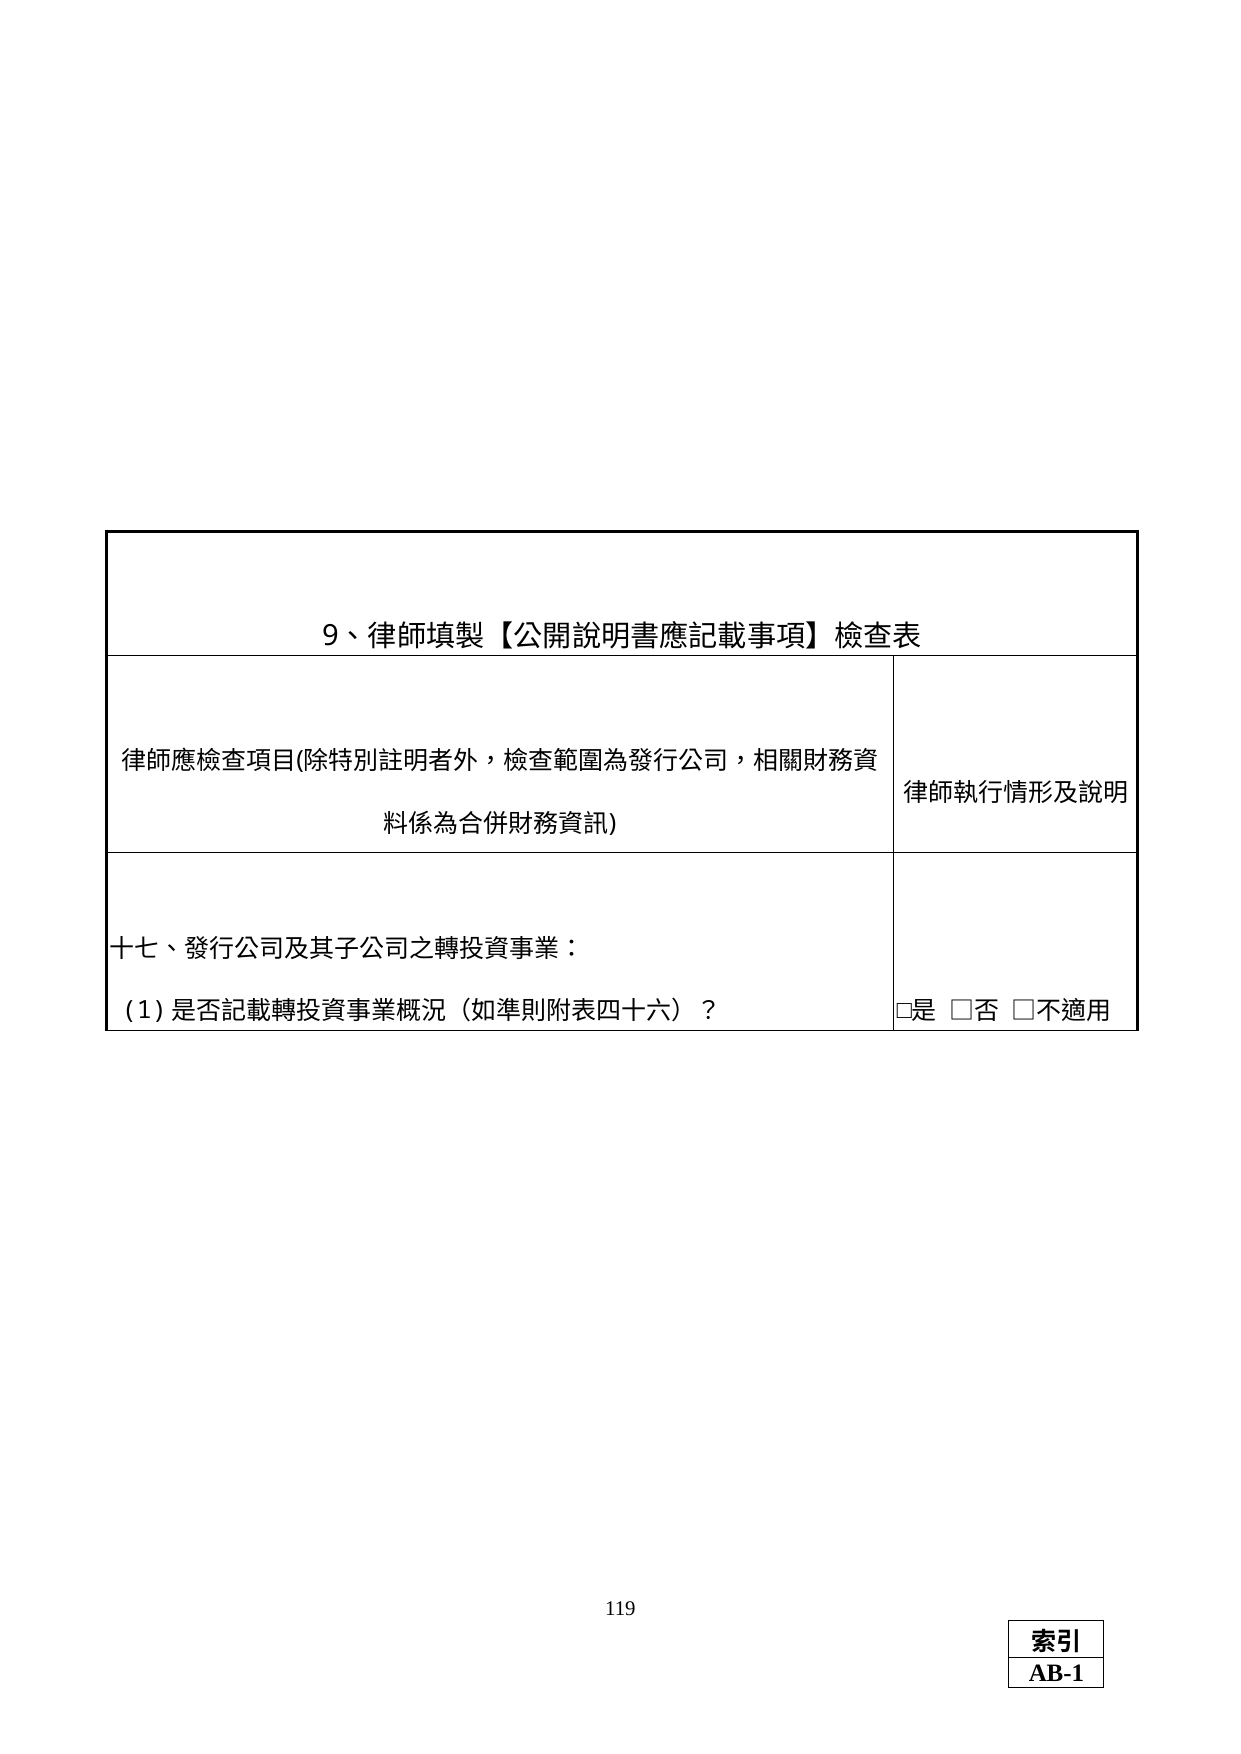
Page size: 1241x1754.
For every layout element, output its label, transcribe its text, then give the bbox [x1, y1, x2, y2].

table_cell □是 □否 □不適用 [894, 853, 1136, 1030]
table_cell 十七、發行公司及其子公司之轉投資事業： 是否記載轉投資事業概況（如準則附表四十六）？ [108, 853, 893, 1030]
table_header 9、律師填製【公開說明書應記載事項】檢查表 [108, 533, 1136, 655]
table_cell 律師應檢查項目(除特別註明者外，檢查範圍為發行公司，相關財務資料係為合併財務資訊) [108, 656, 893, 852]
table_cell 律師執行情形及說明 [894, 656, 1136, 852]
